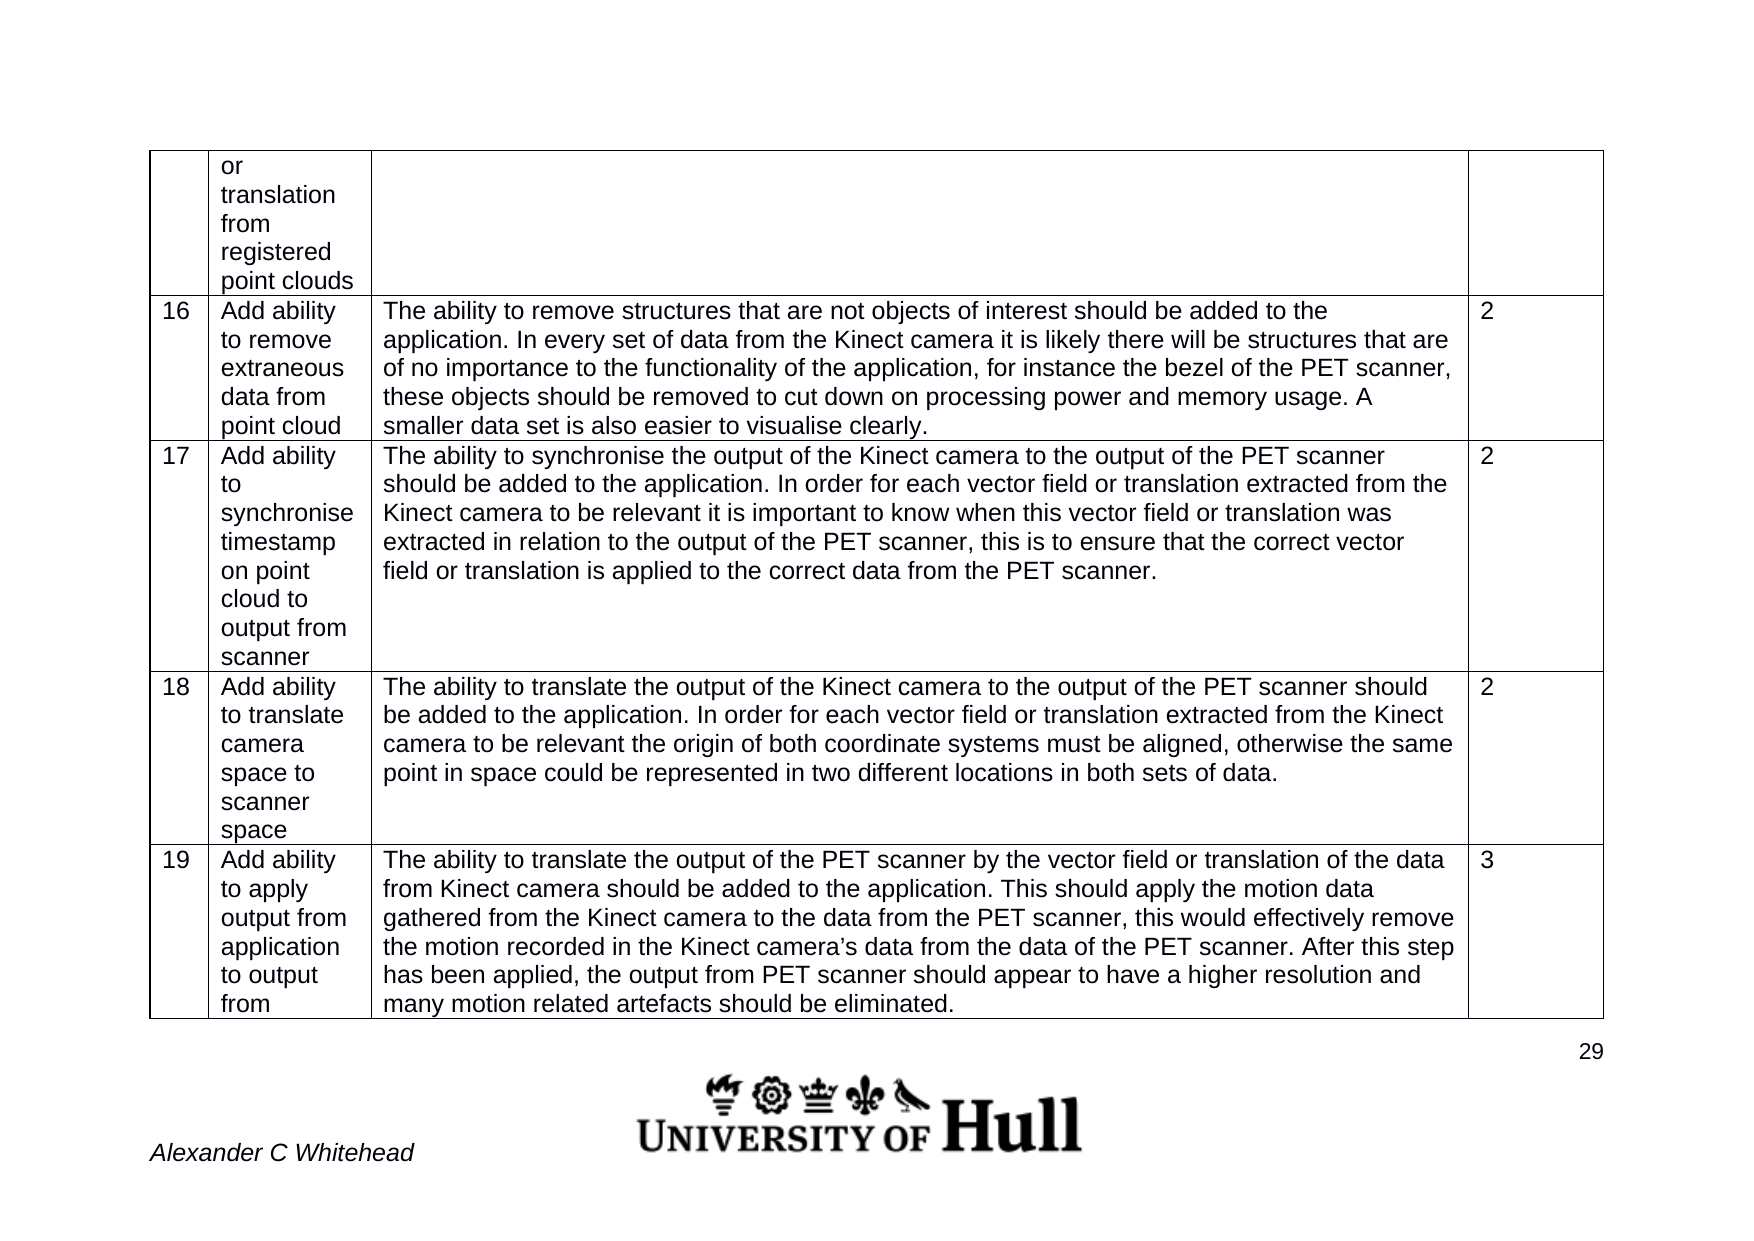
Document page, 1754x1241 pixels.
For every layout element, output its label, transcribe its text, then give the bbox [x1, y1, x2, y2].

table_cell 2 [1469, 672, 1603, 844]
table_cell 2 [1469, 441, 1603, 671]
table_cell The ability to translate the output of the PET scanner by the vector field or translation of the data from Kinect camera should be added to the application. This should apply the motion data gathered from the Kinect camera to the data from the PET scanner, this would effectively remove the motion recorded in the Kinect camera’s data from the data of the PET scanner. After this step has been applied, the output from PET scanner should appear to have a higher resolution and many motion related artefacts should be eliminated. [372, 845, 1468, 1018]
table_cell 3 [1469, 845, 1603, 1018]
table_cell Add ability to remove extraneous data from point cloud [209, 296, 371, 439]
table_cell 19 [151, 845, 208, 1018]
table_cell The ability to synchronise the output of the Kinect camera to the output of the PET scanner should be added to the application. In order for each vector field or translation extracted from the Kinect camera to be relevant it is important to know when this vector field or translation was extracted in relation to the output of the PET scanner, this is to ensure that the correct vector field or translation is applied to the correct data from the PET scanner. [372, 441, 1468, 671]
picture [630, 1064, 1091, 1162]
table_cell The ability to remove structures that are not objects of interest should be added to the application. In every set of data from the Kinect camera it is likely there will be structures that are of no importance to the functionality of the application, for instance the bezel of the PET scanner, these objects should be removed to cut down on processing power and memory usage. A smaller data set is also easier to visualise clearly. [372, 296, 1468, 439]
table_cell 17 [151, 441, 208, 671]
table_cell Add ability to apply output from application to output from [209, 845, 371, 1018]
table_cell Add ability to synchronise timestamp on point cloud to output from scanner [209, 441, 371, 671]
table_cell Add ability to translate camera space to scanner space [209, 672, 371, 844]
table_cell or translation from registered point clouds [209, 151, 371, 295]
table_cell [151, 151, 208, 295]
table_cell 18 [151, 672, 208, 844]
table_cell The ability to translate the output of the Kinect camera to the output of the PET scanner should be added to the application. In order for each vector field or translation extracted from the Kinect camera to be relevant the origin of both coordinate systems must be aligned, otherwise the same point in space could be represented in two different locations in both sets of data. [372, 672, 1468, 844]
table_cell 16 [151, 296, 208, 439]
table_cell [372, 151, 1468, 295]
table_cell [1469, 151, 1603, 295]
table_cell 2 [1469, 296, 1603, 439]
